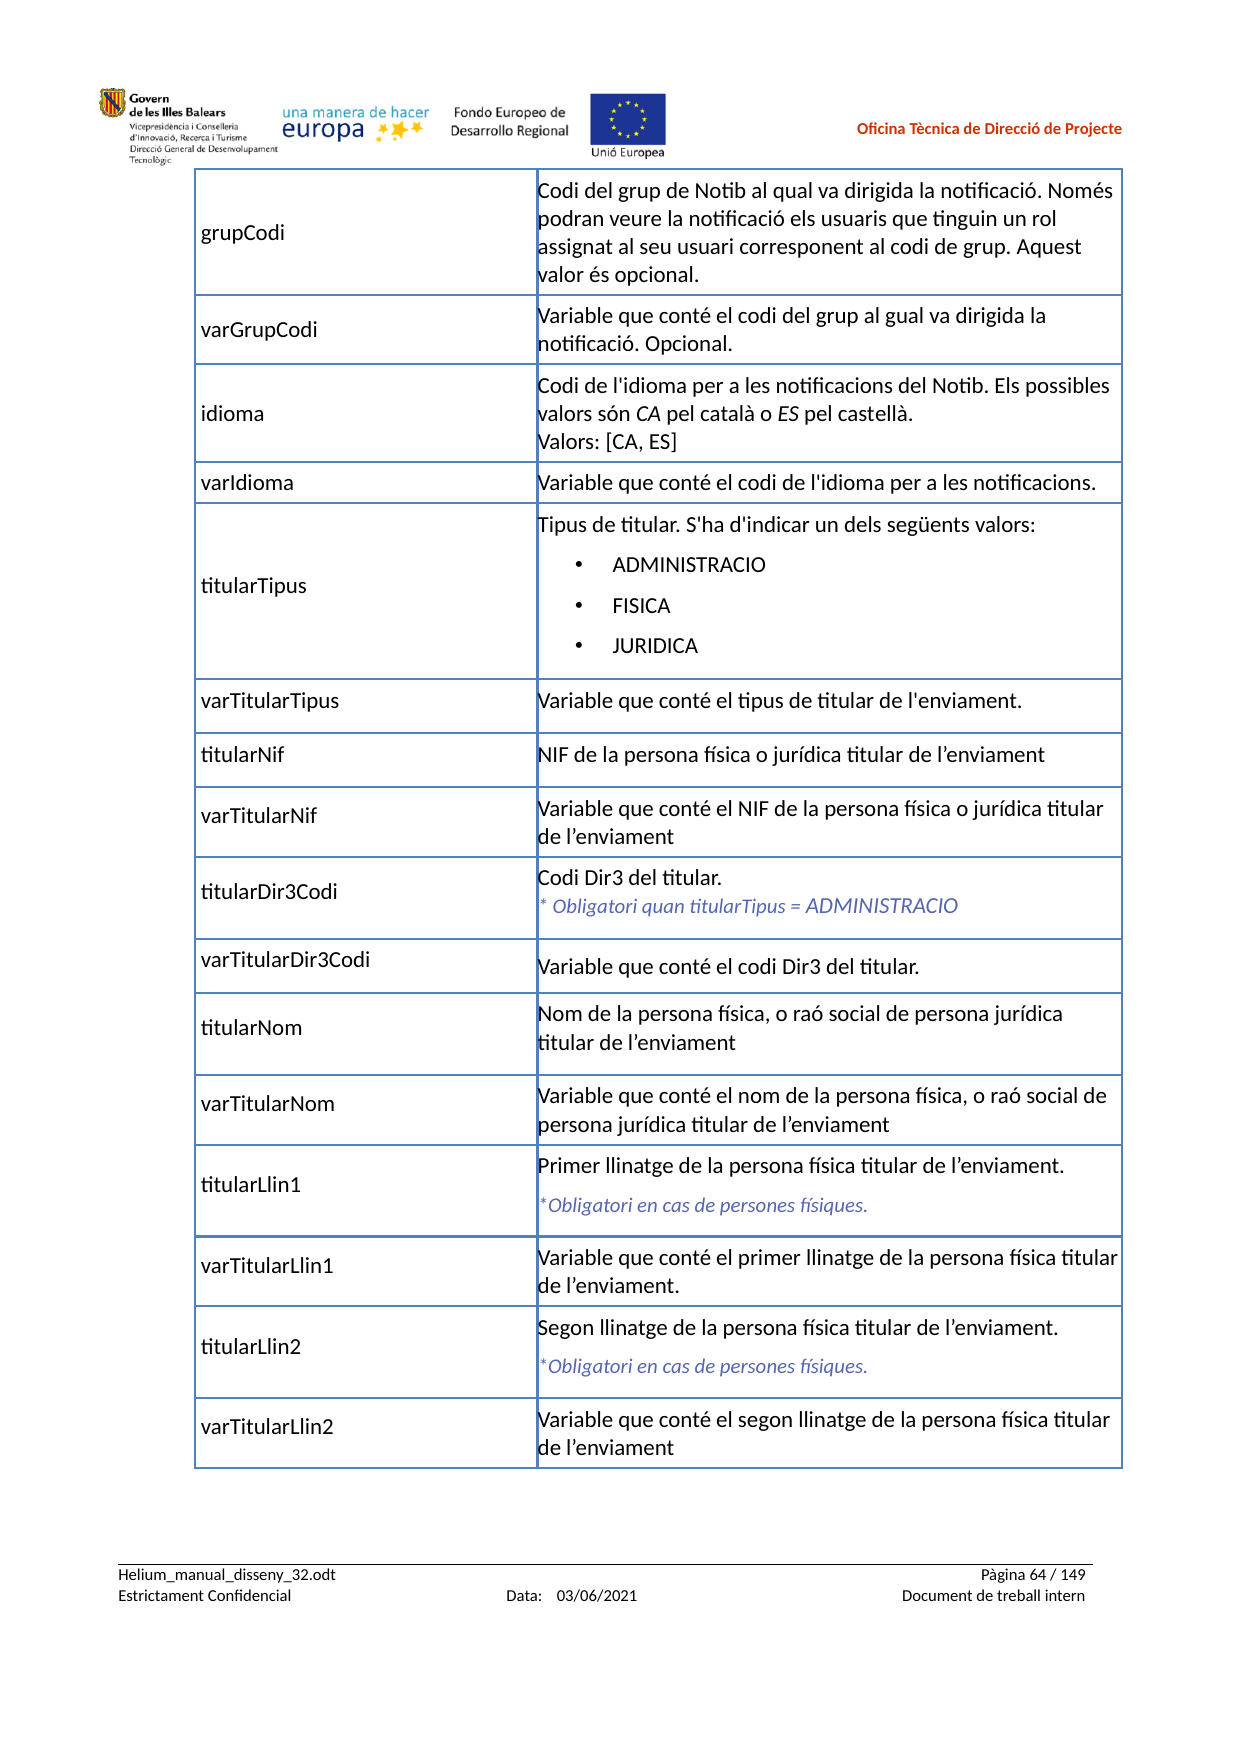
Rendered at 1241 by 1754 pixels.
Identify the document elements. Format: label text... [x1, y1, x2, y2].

table_cell Tipus de titular. S'ha d'indicar un dels següents valors: ADMINISTRACIO FISICA JURIDICA [539, 504, 1121, 678]
table_cell varTitularNom [196, 1076, 536, 1143]
table_cell varTitularTipus [196, 680, 536, 732]
table_cell Nom de la persona física, o raó social de persona jurídica titular de l’enviament [539, 994, 1121, 1074]
table_cell titularNom [196, 994, 536, 1074]
table_cell Variable que conté el NIF de la persona física o jurídica titular de l’enviament [539, 788, 1121, 856]
table_cell titularLlin2 [196, 1307, 536, 1397]
table_cell titularLlin1 [196, 1146, 536, 1235]
table_cell varTitularLlin1 [196, 1238, 536, 1305]
table_cell titularDir3Codi [196, 858, 536, 938]
table_cell varTitularLlin2 [196, 1399, 536, 1467]
table_cell Variable que conté el codi del grup al gual va dirigida la notificació. Opcional. [539, 296, 1121, 363]
table_cell varTitularNif [196, 788, 536, 856]
table_cell idioma [196, 365, 536, 461]
table_cell Variable que conté el nom de la persona física, o raó social de persona jurídica titular de l’enviament [539, 1076, 1121, 1143]
table_cell Segon llinatge de la persona física titular de l’enviament. *Obligatori en cas de persones físiques. [539, 1307, 1121, 1397]
table_cell Variable que conté el codi Dir3 del titular. [539, 940, 1121, 992]
table_cell varIdioma [196, 463, 536, 502]
table_cell Variable que conté el segon llinatge de la persona física titular de l’enviament [539, 1399, 1121, 1467]
picture [99, 87, 668, 166]
table_cell grupCodi [196, 170, 536, 293]
table_cell Primer llinatge de la persona física titular de l’enviament. *Obligatori en cas de persones físiques. [539, 1146, 1121, 1235]
table_cell titularTipus [196, 504, 536, 678]
table_cell varTitularDir3Codi [196, 940, 536, 992]
table_cell Codi Dir3 del titular. * Obligatori quan titularTipus = ADMINISTRACIO [539, 858, 1121, 938]
table_cell varGrupCodi [196, 296, 536, 363]
table_cell Variable que conté el tipus de titular de l'enviament. [539, 680, 1121, 732]
table_cell Codi de l'idioma per a les notificacions del Notib. Els possibles valors són CA pel català o ES pel castellà. Valors: [CA, ES] [539, 365, 1121, 461]
table_cell NIF de la persona física o jurídica titular de l’enviament [539, 734, 1121, 786]
table_cell titularNif [196, 734, 536, 786]
table_cell Variable que conté el primer llinatge de la persona física titular de l’enviament. [539, 1238, 1121, 1305]
table_cell Codi del grup de Notib al qual va dirigida la notificació. Només podran veure la notificació els usuaris que tinguin un rol assignat al seu usuari corresponent al codi de grup. Aquest valor és opcional. [539, 170, 1121, 293]
table_cell Variable que conté el codi de l'idioma per a les notificacions. [539, 463, 1121, 502]
